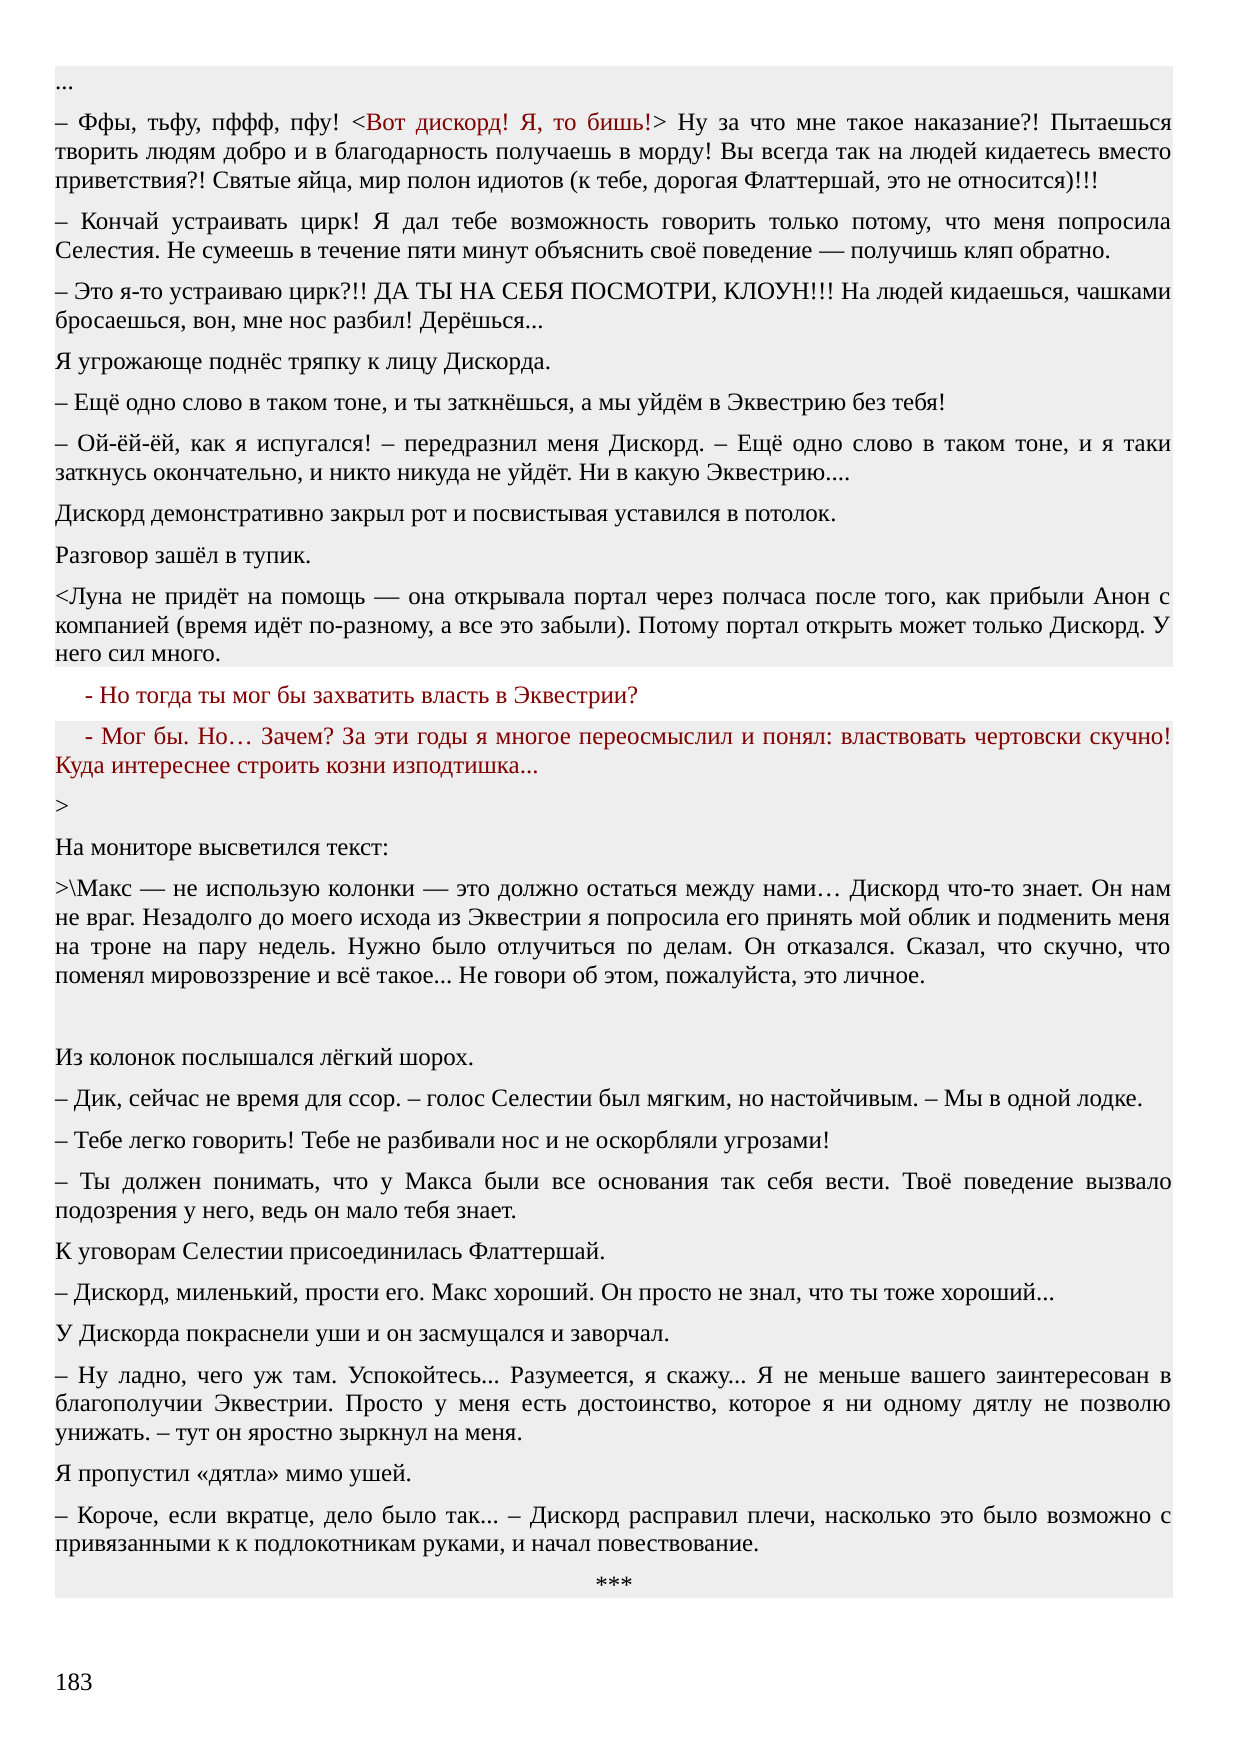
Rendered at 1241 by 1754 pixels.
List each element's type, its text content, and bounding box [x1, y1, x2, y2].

text Дискорд демонстративно закрыл рот и посвистывая уставился в потолок. [55, 498, 1173, 527]
text На мониторе высветился текст: [55, 832, 1173, 861]
text – Это я-то устраиваю цирк?!! ДА ТЫ НА СЕБЯ ПОСМОТРИ, КЛОУН!!! На людей кидаешься, чашками бросаешься, вон, мне нос разбил! Дерёшься... [55, 276, 1173, 333]
text – Дискорд, миленький, прости его. Макс хороший. Он просто не знал, что ты тоже хороший... [55, 1277, 1173, 1306]
text ... [55, 66, 1173, 95]
text *** [55, 1570, 1173, 1598]
text – Короче, если вкратце, дело было так... – Дискорд расправил плечи, насколько это было возможно с привязанными к к подлокотникам руками, и начал повествование. [55, 1500, 1173, 1557]
text – Кончай устраивать цирк! Я дал тебе возможность говорить только потому, что меня попросила Селестия. Не сумеешь в течение пяти минут объяснить своё поведение — получишь кляп обратно. [55, 206, 1173, 263]
text - Но тогда ты мог бы захватить власть в Эквестрии? [55, 680, 1173, 708]
text - Мог бы. Но… Зачем? За эти годы я многое переосмыслил и понял: властвовать чертовски скучно! Куда интереснее строить козни изподтишка... [55, 721, 1173, 778]
text Из колонок послышался лёгкий шорох. [55, 1042, 1173, 1071]
text >\Макс — не использую колонки — это должно остаться между нами… Дискорд что-то знает. Он нам не враг. Незадолго до моего исхода из Эквестрии я попросила его принять мой облик и подменить меня на троне на пару недель. Нужно было отлучиться по делам. Он отказался. Сказал, что скучно, что поменял мировоззрение и всё такое... Не говори об этом, пожалуйста, это личное. [55, 873, 1173, 988]
text Разговор зашёл в тупик. [55, 540, 1173, 568]
text К уговорам Селестии присоединилась Флаттершай. [55, 1236, 1173, 1265]
text > [55, 791, 1173, 820]
text – Ну ладно, чего уж там. Успокойтесь... Разумеется, я скажу... Я не меньше вашего заинтересован в благополучии Эквестрии. Просто у меня есть достоинство, которое я ни одному дятлу не позволю унижать. – тут он яростно зыркнул на меня. [55, 1360, 1173, 1446]
text Я угрожающе поднёс тряпку к лицу Дискорда. [55, 346, 1173, 375]
text – Ой-ёй-ёй, как я испугался! – передразнил меня Дискорд. – Ещё одно слово в таком тоне, и я таки заткнусь окончательно, и никто никуда не уйдёт. Ни в какую Эквестрию.... [55, 428, 1173, 486]
text Я пропустил «дятла» мимо ушей. [55, 1458, 1173, 1487]
text – Ты должен понимать, что у Макса были все основания так себя вести. Твоё поведение вызвало подозрения у него, ведь он мало тебя знает. [55, 1166, 1173, 1223]
text – Тебе легко говорить! Тебе не разбивали нос и не оскорбляли угрозами! [55, 1125, 1173, 1153]
text – Ещё одно слово в таком тоне, и ты заткнёшься, а мы уйдём в Эквестрию без тебя! [55, 387, 1173, 416]
text <Луна не придёт на помощь — она открывала портал через полчаса после того, как прибыли Анон с компанией (время идёт по-разному, а все это забыли). Потому портал открыть может только Дискорд. У него сил много. [55, 581, 1173, 667]
text У Дискорда покраснели уши и он засмущался и заворчал. [55, 1318, 1173, 1347]
text – Ффы, тьфу, пффф, пфу! <Вот дискорд! Я, то бишь!> Ну за что мне такое наказание?! Пытаешься творить людям добро и в благодарность получаешь в морду! Вы всегда так на людей кидаетесь вместо приветствия?! Святые яйца, мир полон идиотов (к тебе, дорогая Флаттершай, это не относится)!!! [55, 107, 1173, 193]
text – Дик, сейчас не время для ссор. – голос Селестии был мягким, но настойчивым. – Мы в одной лодке. [55, 1083, 1173, 1112]
